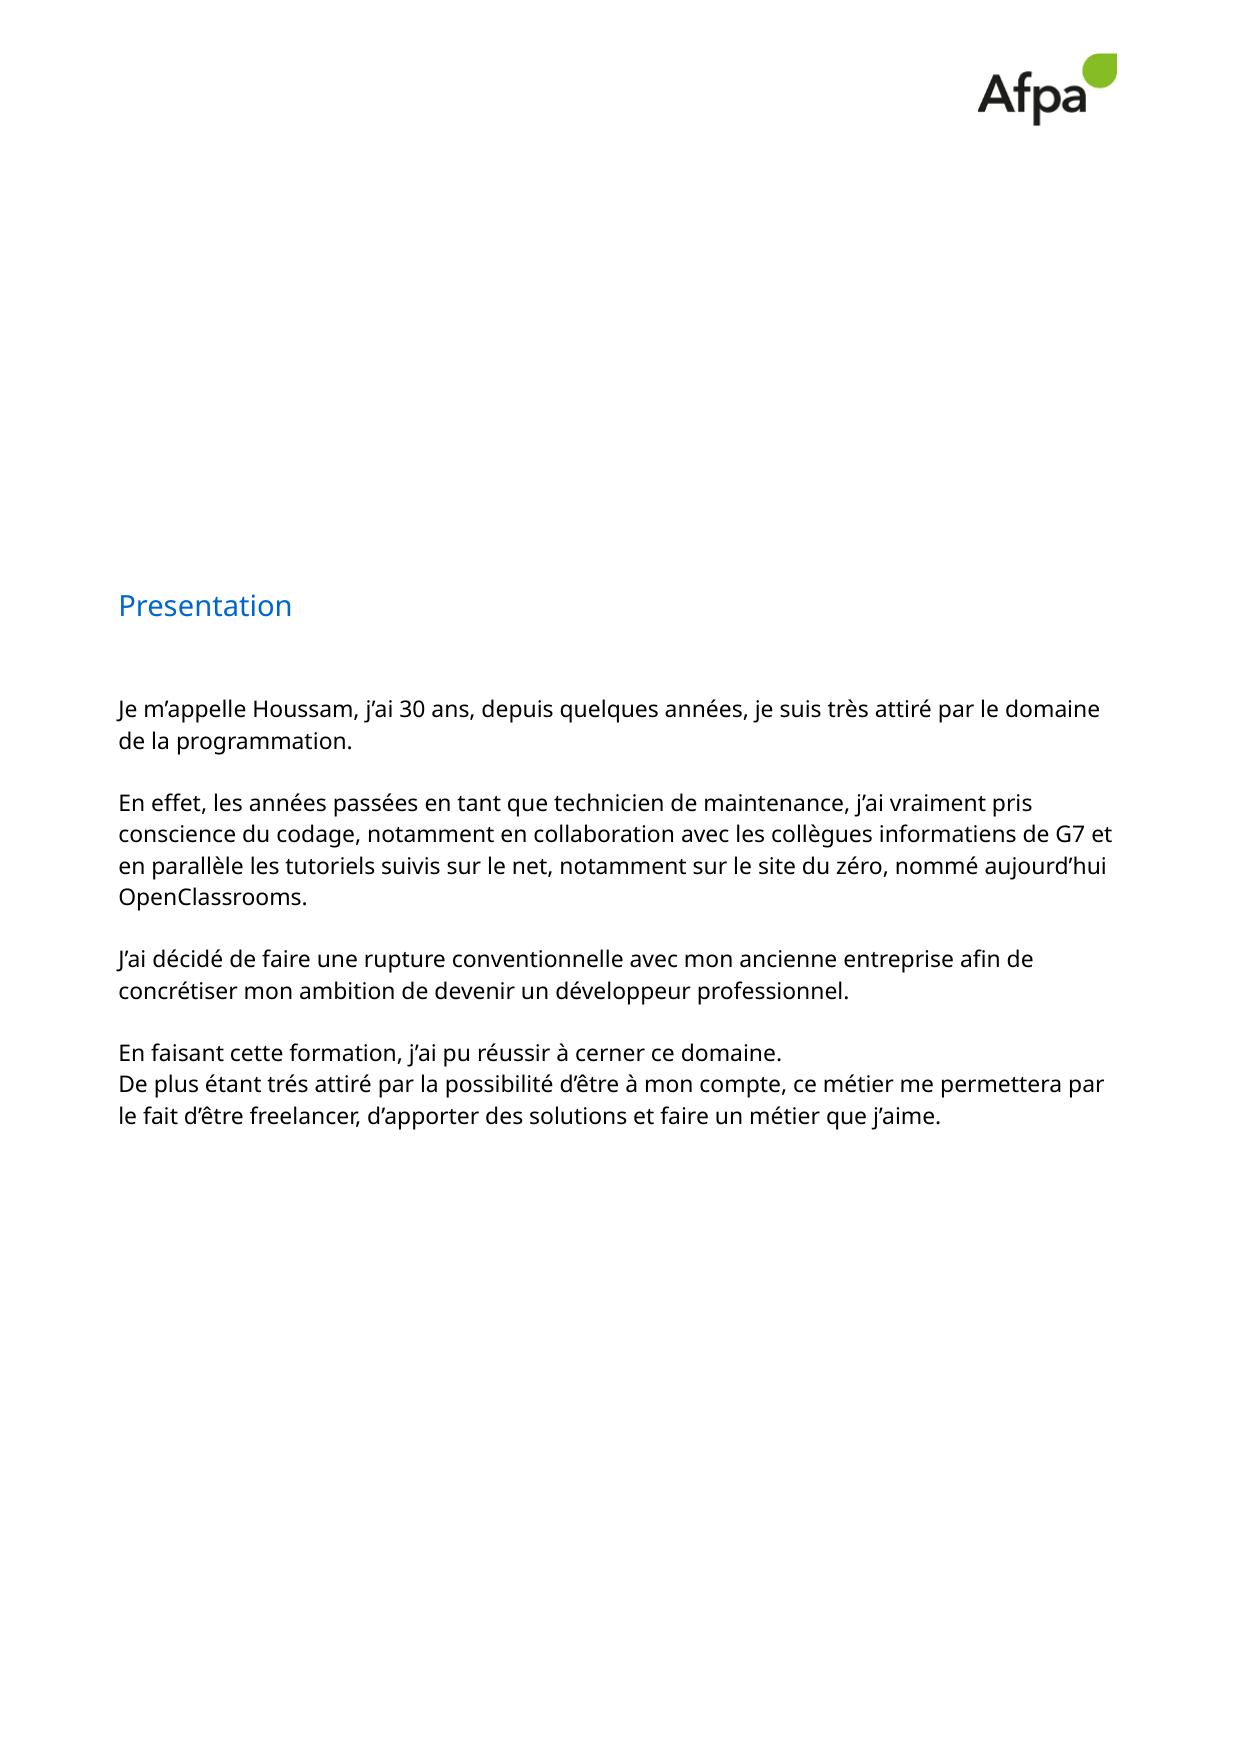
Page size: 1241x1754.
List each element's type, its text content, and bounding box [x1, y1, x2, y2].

text En effet, les années passées en tant que technicien de maintenance, j’ai vraiment pris conscience du codage, notamment en collaboration avec les collègues informatiens de G7 et en parallèle les tutoriels suivis sur le net, notamment sur le site du zéro, nommé aujourd’hui OpenClassrooms. [118, 787, 1122, 912]
text Presentation [118, 586, 1122, 625]
text En faisant cette formation, j’ai pu réussir à cerner ce domaine. De plus étant trés attiré par la possibilité d’être à mon compte, ce métier me permettera par le fait d’être freelancer, d’apporter des solutions et faire un métier que j’aime. [118, 1037, 1122, 1131]
text J’ai décidé de faire une rupture conventionnelle avec mon ancienne entreprise afin de concrétiser mon ambition de devenir un développeur professionnel. [118, 943, 1122, 1006]
picture [977, 53, 1117, 126]
text Je m’appelle Houssam, j’ai 30 ans, depuis quelques années, je suis très attiré par le domaine de la programmation. [118, 693, 1122, 756]
